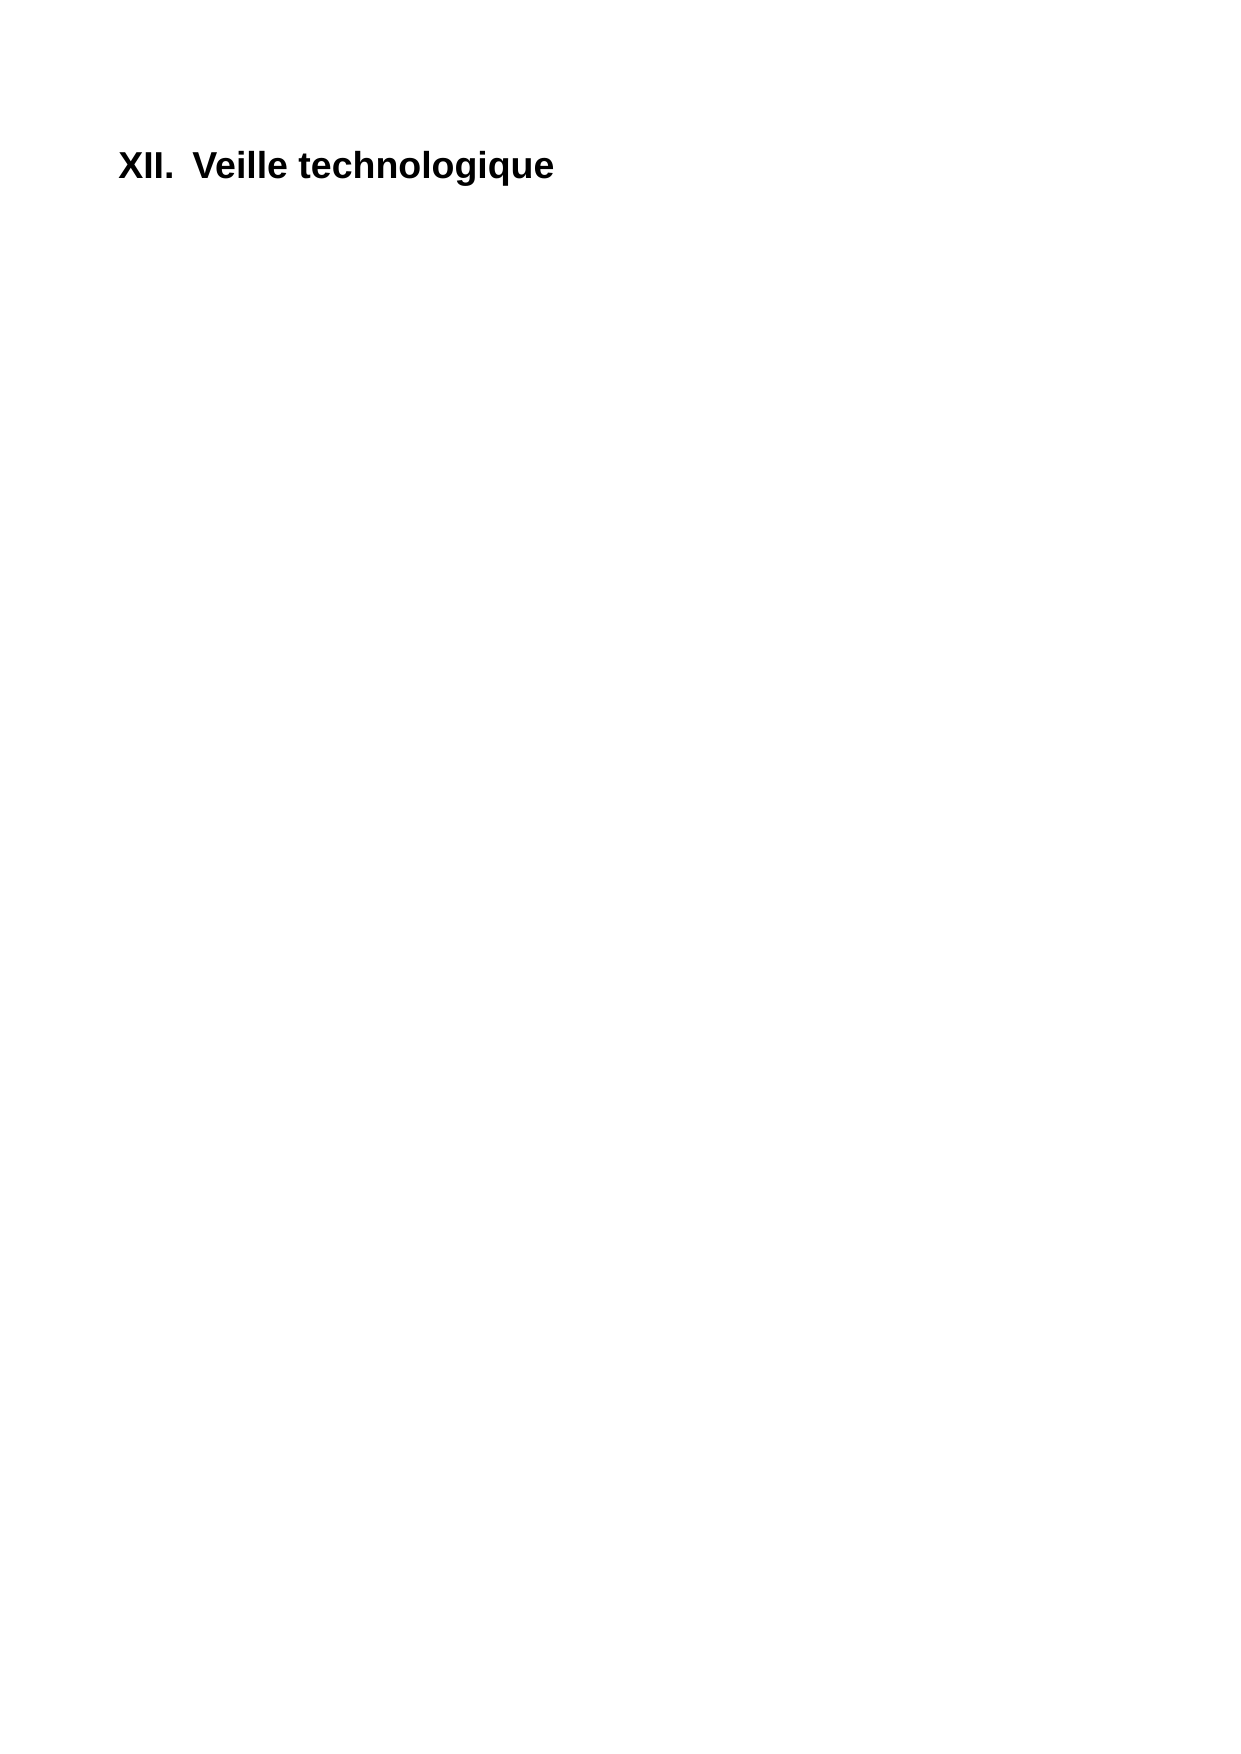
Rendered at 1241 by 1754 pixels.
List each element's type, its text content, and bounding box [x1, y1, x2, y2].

subtitle Veille technologique [118, 143, 1122, 186]
